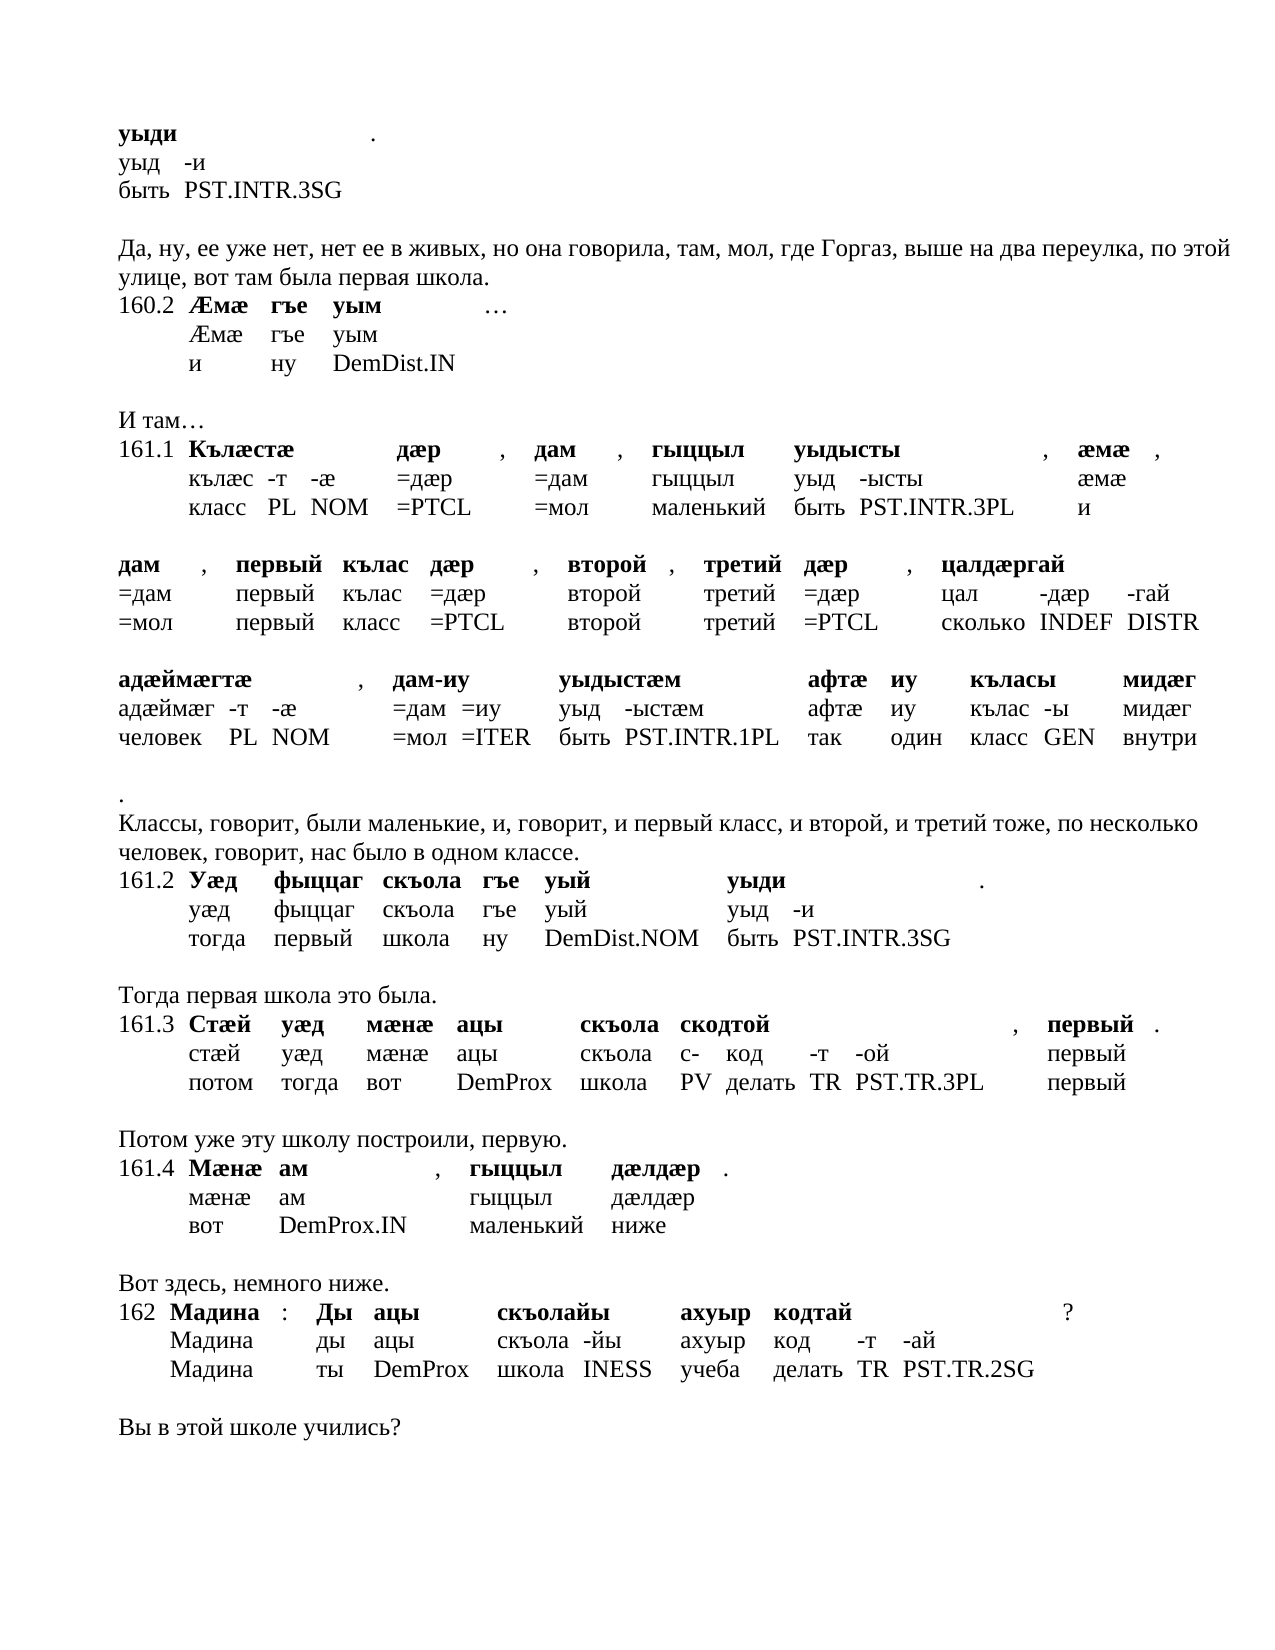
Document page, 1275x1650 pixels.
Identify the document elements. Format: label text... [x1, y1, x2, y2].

text Вот здесь, немного ниже. [118, 1268, 1249, 1297]
text афтæ [808, 693, 863, 722]
text делать [773, 1354, 843, 1383]
text , [1154, 434, 1175, 463]
text дам [534, 434, 603, 463]
text . [1154, 1009, 1175, 1038]
text PST.INTR.3PL [859, 492, 1015, 521]
text Потом уже эту школу построили, первую. [118, 1124, 1249, 1153]
text уым [333, 319, 456, 348]
text гыццыл [652, 463, 766, 492]
text ацы [456, 1038, 552, 1067]
text кълæс [188, 463, 254, 492]
text дам [118, 549, 187, 578]
text -æ [310, 463, 369, 492]
text =мол [534, 492, 589, 521]
text первый [273, 923, 355, 952]
text DemProx [456, 1067, 552, 1096]
text класс [970, 722, 1030, 751]
text третий [703, 549, 790, 578]
text -ысты [859, 463, 1015, 492]
text дæр [430, 549, 519, 578]
text =дам [392, 693, 447, 722]
text уыд [118, 147, 170, 176]
text 160.2 [118, 291, 174, 319]
text вот [188, 1211, 251, 1239]
text =дæр [803, 578, 879, 607]
text PST.INTR.3SG [184, 176, 342, 204]
text третий [703, 607, 776, 636]
text INDEF [1039, 607, 1113, 636]
text код [773, 1326, 843, 1354]
text код [726, 1038, 796, 1067]
text . [979, 866, 1000, 894]
text =иу [461, 693, 531, 722]
text -и [184, 147, 342, 176]
text Вы в этой школе учились? [118, 1412, 1249, 1441]
text маленький [652, 492, 766, 521]
text дæр [396, 434, 486, 463]
text DemDist.NOM [544, 923, 699, 952]
text дæлдæр [611, 1153, 709, 1182]
text первый [236, 578, 314, 607]
text æмæ [1077, 463, 1127, 492]
text -йы [583, 1326, 652, 1354]
text =PTCL [396, 492, 472, 521]
text тогда [281, 1067, 339, 1096]
text =мол [392, 722, 447, 751]
text И там… [118, 406, 1249, 434]
text уыдысты [793, 434, 1029, 463]
text ? [1062, 1297, 1083, 1326]
text DemProx.IN [278, 1211, 407, 1239]
text скодтой [680, 1009, 998, 1038]
text быть [793, 492, 845, 521]
text маленький [469, 1211, 584, 1239]
text NOM [310, 492, 369, 521]
text PST.INTR.3SG [793, 923, 951, 952]
text школа [497, 1354, 569, 1383]
text вот [366, 1067, 429, 1096]
text -æ [272, 693, 330, 722]
text потом [188, 1067, 253, 1096]
text INESS [583, 1354, 652, 1383]
text второй [567, 578, 641, 607]
text ам [278, 1153, 421, 1182]
text ну [271, 348, 305, 377]
text ам [278, 1182, 407, 1211]
text Кълæстæ [188, 434, 383, 463]
text =дам [534, 463, 589, 492]
text =мол [118, 607, 173, 636]
text GEN [1044, 722, 1095, 751]
text второй [567, 549, 655, 578]
text , [1042, 434, 1063, 463]
text DISTR [1127, 607, 1199, 636]
text скъола [382, 894, 455, 923]
text мидæг [1123, 693, 1197, 722]
text адæймæгтæ [118, 664, 344, 693]
text гыццыл [469, 1153, 597, 1182]
text 161.1 [118, 434, 174, 463]
text PV [680, 1067, 712, 1096]
text мæнæ [366, 1038, 429, 1067]
text -ыстæм [624, 693, 780, 722]
text быть [727, 923, 779, 952]
text уæд [188, 894, 246, 923]
text =PTCL [430, 607, 505, 636]
text уыди [727, 866, 965, 894]
text человек [118, 722, 215, 751]
text æмæ [1077, 434, 1140, 463]
text къласы [970, 664, 1109, 693]
text -ой [855, 1038, 984, 1067]
text Мадина [169, 1326, 253, 1354]
text ты [316, 1354, 346, 1383]
text Мадина [169, 1354, 253, 1383]
text фыццаг [273, 894, 355, 923]
text -т [857, 1326, 889, 1354]
text быть [118, 176, 170, 204]
text 162 [118, 1297, 156, 1326]
text PST.TR.3PL [855, 1067, 984, 1096]
text иу [890, 693, 942, 722]
text , [617, 434, 638, 463]
text цал [941, 578, 1026, 607]
text =дæр [430, 578, 505, 607]
text уый [544, 894, 699, 923]
text -т [267, 463, 297, 492]
text дæр [803, 549, 893, 578]
text уыд [559, 693, 611, 722]
text , [533, 549, 554, 578]
text , [906, 549, 927, 578]
text : [281, 1297, 302, 1326]
text =ITER [461, 722, 531, 751]
text -дæр [1039, 578, 1113, 607]
text адæймæг [118, 693, 215, 722]
text уыдыстæм [559, 664, 794, 693]
text мидæг [1123, 664, 1211, 693]
text , [358, 664, 379, 693]
text с- [680, 1038, 712, 1067]
text первый [1047, 1067, 1126, 1096]
text гъе [482, 894, 517, 923]
text уыди [118, 118, 356, 147]
text . [723, 1153, 744, 1182]
text второй [567, 607, 641, 636]
text 161.2 [118, 866, 174, 894]
text школа [382, 923, 455, 952]
text -гай [1127, 578, 1199, 607]
text иу [890, 664, 956, 693]
text ниже [611, 1211, 695, 1239]
text скъола [580, 1009, 666, 1038]
text гыццыл [652, 434, 780, 463]
text скъола [382, 866, 468, 894]
text афтæ [808, 664, 877, 693]
text . [370, 118, 391, 147]
text первый [236, 607, 314, 636]
text -т [229, 693, 258, 722]
text внутри [1123, 722, 1197, 751]
text уæд [281, 1038, 339, 1067]
text DemProx [373, 1354, 469, 1383]
text =дæр [396, 463, 472, 492]
text скъолайы [497, 1297, 666, 1326]
text кодтай [773, 1297, 1048, 1326]
text 161.4 [118, 1153, 174, 1182]
text гъе [271, 319, 305, 348]
text , [499, 434, 520, 463]
text NOM [272, 722, 330, 751]
text , [669, 549, 690, 578]
text и [188, 348, 243, 377]
text делать [726, 1067, 796, 1096]
text гыццыл [469, 1182, 584, 1211]
text TR [809, 1067, 841, 1096]
text первый [1047, 1009, 1140, 1038]
text Классы, говорит, были маленькие, и, говорит, и первый класс, и второй, и третий тоже, по несколько человек, говорит, нас было в одном классе. [118, 808, 1249, 866]
text … [483, 291, 508, 319]
text мæнæ [188, 1182, 251, 1211]
text PL [267, 492, 297, 521]
text PL [229, 722, 258, 751]
text ахуыр [680, 1297, 759, 1326]
text цалдæргай [941, 549, 1213, 578]
text сколько [941, 607, 1026, 636]
text -т [809, 1038, 841, 1067]
text , [434, 1153, 456, 1182]
text быть [559, 722, 611, 751]
text ацы [456, 1009, 566, 1038]
text ахуыр [680, 1326, 746, 1354]
text , [201, 549, 222, 578]
text кълас [970, 693, 1030, 722]
text класс [188, 492, 254, 521]
text -ай [903, 1326, 1035, 1354]
text Мадина [169, 1297, 267, 1326]
text Æмæ [188, 291, 257, 319]
text скъола [580, 1038, 652, 1067]
text =дам [118, 578, 173, 607]
text мæнæ [366, 1009, 443, 1038]
text Да, ну, ее уже нет, нет ее в живых, но она говорила, там, мол, где Горгаз, выше на два переулка, по этой улице, вот там была первая школа. [118, 233, 1249, 291]
text Ды [316, 1297, 359, 1326]
text школа [580, 1067, 652, 1096]
text уым [333, 291, 469, 319]
text PST.TR.2SG [903, 1354, 1035, 1383]
text TR [857, 1354, 889, 1383]
text ацы [373, 1326, 469, 1354]
text третий [703, 578, 776, 607]
text ну [482, 923, 517, 952]
text первый [236, 549, 328, 578]
text ацы [373, 1297, 483, 1326]
text учеба [680, 1354, 746, 1383]
text дæлдæр [611, 1182, 695, 1211]
text ды [316, 1326, 346, 1354]
text уыд [793, 463, 845, 492]
text DemDist.IN [333, 348, 456, 377]
text тогда [188, 923, 246, 952]
text кълас [342, 578, 402, 607]
text уыд [727, 894, 779, 923]
text Æмæ [188, 319, 243, 348]
text уый [544, 866, 713, 894]
text так [808, 722, 863, 751]
text гъе [271, 291, 319, 319]
text PST.INTR.1PL [624, 722, 780, 751]
text 161.3 [118, 1009, 174, 1038]
text Тогда первая школа это была. [118, 981, 1249, 1009]
text -и [793, 894, 951, 923]
text один [890, 722, 942, 751]
text Уæд [188, 866, 260, 894]
text уæд [281, 1009, 352, 1038]
text Стæй [188, 1009, 267, 1038]
text . [118, 779, 139, 808]
text -ы [1044, 693, 1095, 722]
text =PTCL [803, 607, 879, 636]
text , [1012, 1009, 1033, 1038]
text первый [1047, 1038, 1126, 1067]
text гъе [482, 866, 531, 894]
text фыццаг [273, 866, 368, 894]
text и [1077, 492, 1127, 521]
text стæй [188, 1038, 253, 1067]
text скъола [497, 1326, 569, 1354]
text класс [342, 607, 402, 636]
text дам-иу [392, 664, 545, 693]
text Мæнæ [188, 1153, 265, 1182]
text кълас [342, 549, 416, 578]
